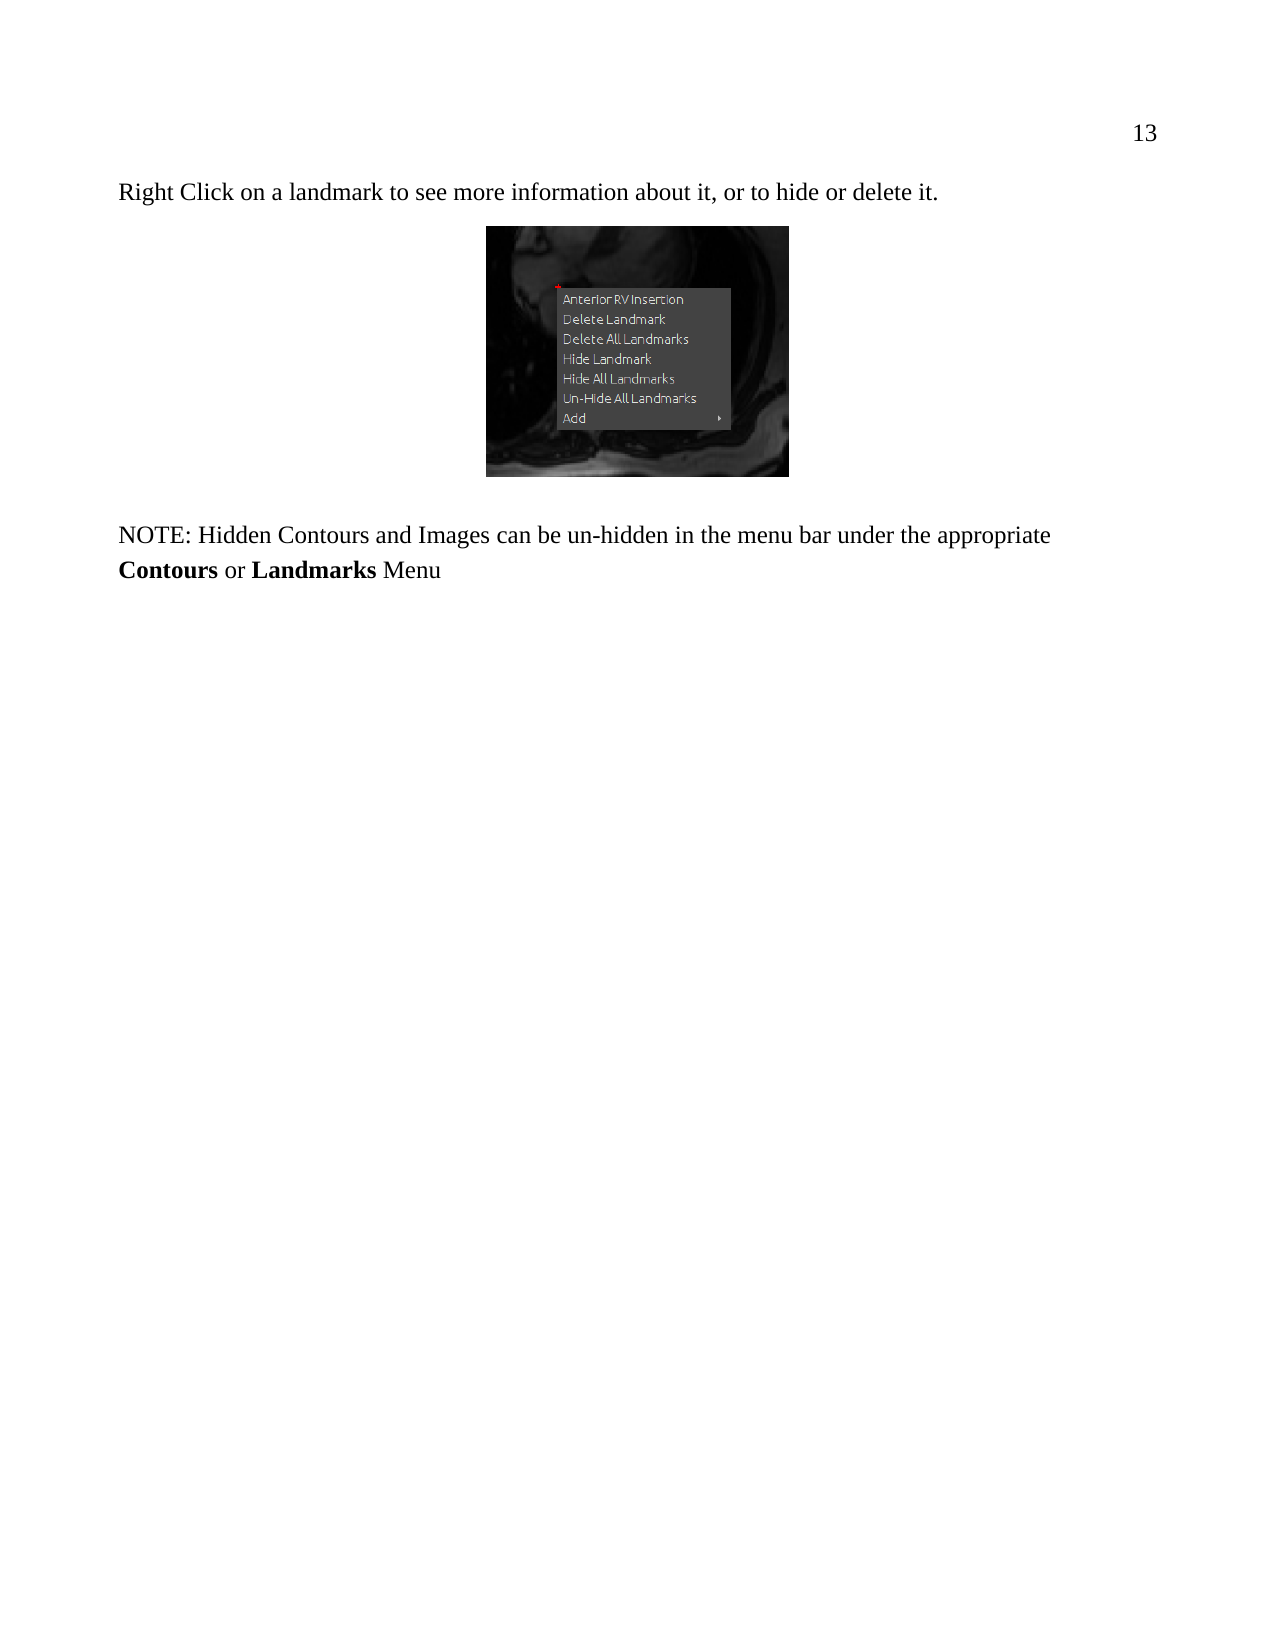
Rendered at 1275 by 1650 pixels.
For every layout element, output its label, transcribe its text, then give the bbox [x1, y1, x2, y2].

picture [515, 226, 789, 477]
text Right Click on a landmark to see more information about it, or to hide or delete it. [118, 177, 1157, 206]
text NOTE: Hidden Contours and Images can be un-hidden in the menu bar under the appropriate Contours or Landmarks Menu [118, 520, 1157, 583]
